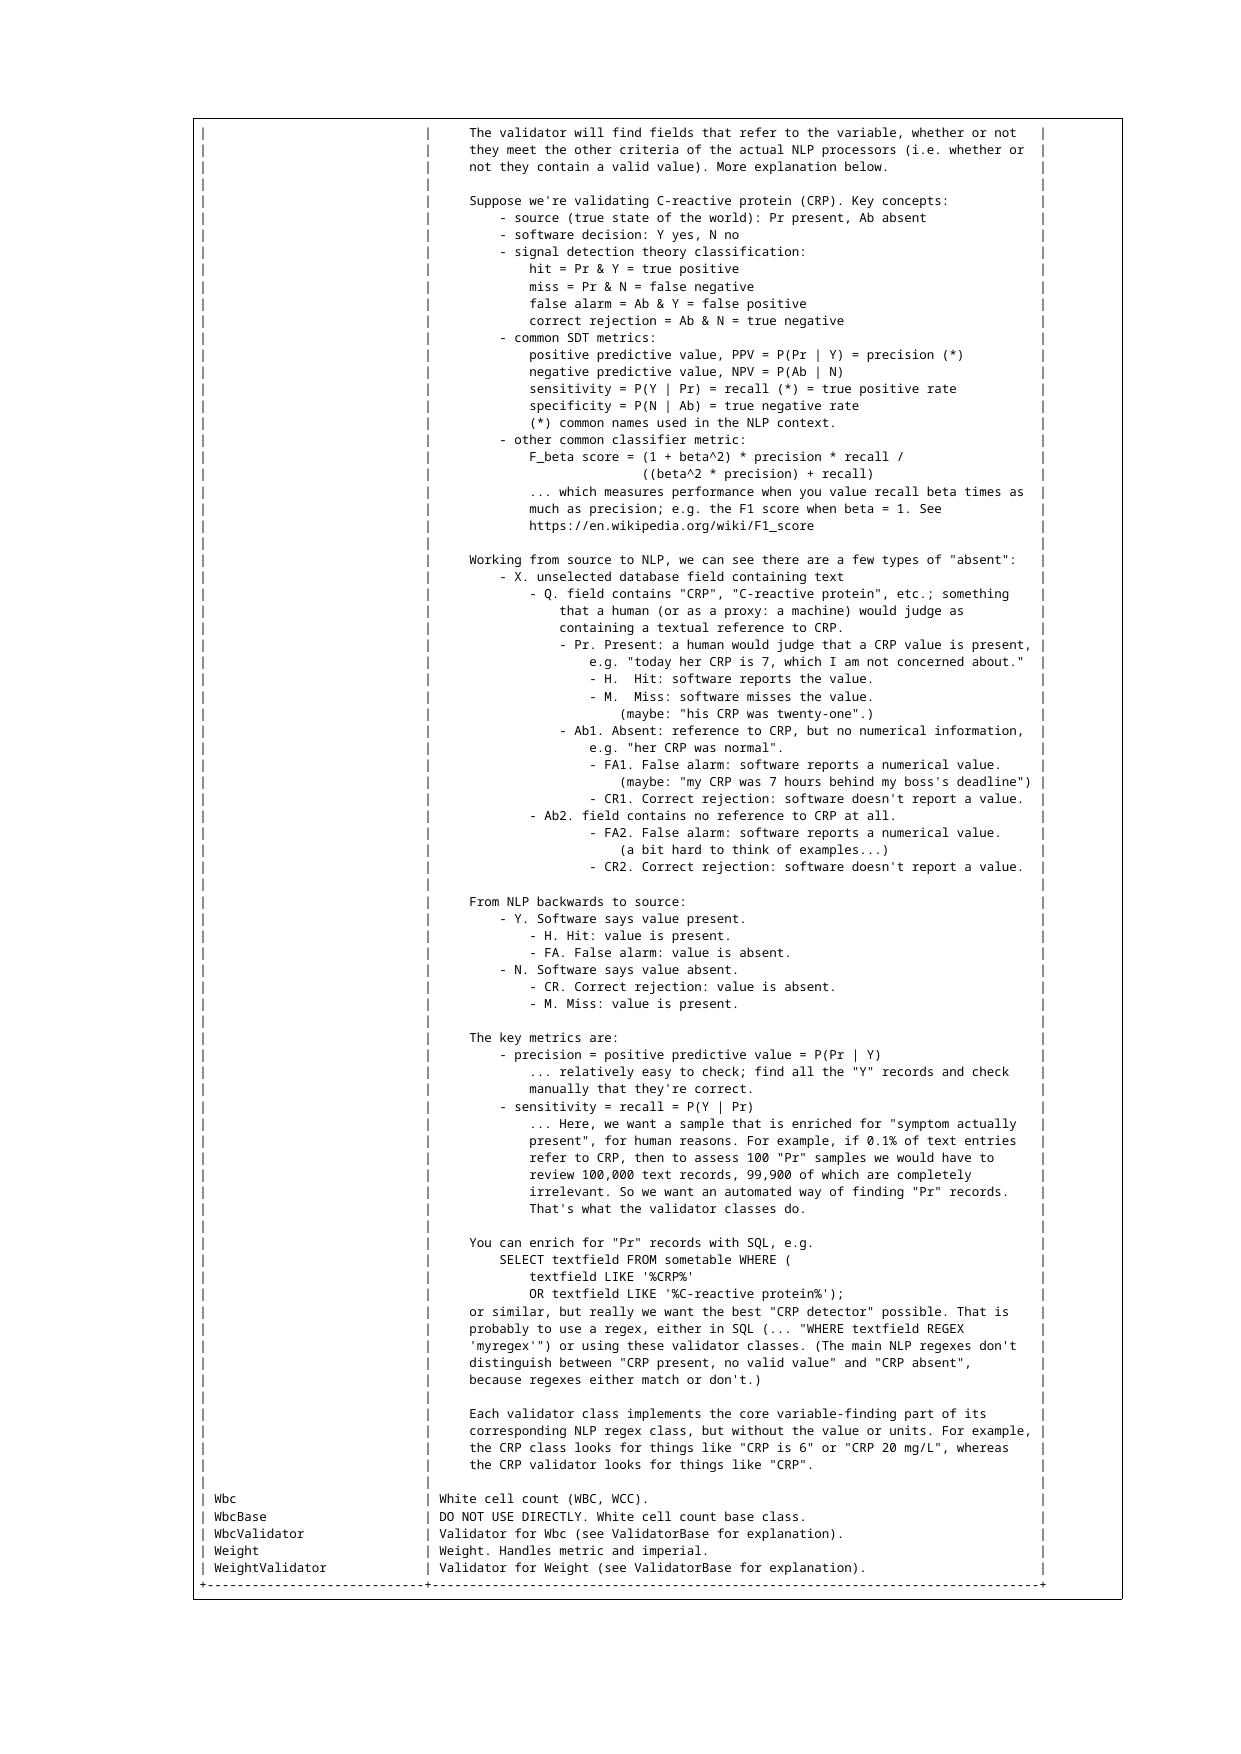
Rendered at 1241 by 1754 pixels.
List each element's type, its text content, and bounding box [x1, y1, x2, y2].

table_header | | The validator will find fields that refer to the variable, whether or not | | | they meet the other criteria of the actual NLP processors (i.e. whether or | | | not they contain a valid value). More explanation below. | | | | | | Suppose we're validating C-reactive protein (CRP). Key concepts: | | | - source (true state of the world): Pr present, Ab absent | | | - software decision: Y yes, N no | | | - signal detection theory classification: | | | hit = Pr & Y = true positive | | | miss = Pr & N = false negative | | | false alarm = Ab & Y = false positive | | | correct rejection = Ab & N = true negative | | | - common SDT metrics: | | | positive predictive value, PPV = P(Pr | Y) = precision (*) | | | negative predictive value, NPV = P(Ab | N) | | | sensitivity = P(Y | Pr) = recall (*) = true positive rate | | | specificity = P(N | Ab) = true negative rate | | | (*) common names used in the NLP context. | | | - other common classifier metric: | | | F_beta score = (1 + beta^2) * precision * recall / | | | ((beta^2 * precision) + recall) | | | ... which measures performance when you value recall beta times as | | | much as precision; e.g. the F1 score when beta = 1. See | | | https://en.wikipedia.org/wiki/F1_score | | | | | | Working from source to NLP, we can see there are a few types of "absent": | | | - X. unselected database field containing text | | | - Q. field contains "CRP", "C-reactive protein", etc.; something | | | that a human (or as a proxy: a machine) would judge as | | | containing a textual reference to CRP. | | | - Pr. Present: a human would judge that a CRP value is present, | | | e.g. "today her CRP is 7, which I am not concerned about." | | | - H. Hit: software reports the value. | | | - M. Miss: software misses the value. | | | (maybe: "his CRP was twenty-one".) | | | - Ab1. Absent: reference to CRP, but no numerical information, | | | e.g. "her CRP was normal". | | | - FA1. False alarm: software reports a numerical value. | | | (maybe: "my CRP was 7 hours behind my boss's deadline") | | | - CR1. Correct rejection: software doesn't report a value. | | | - Ab2. field contains no reference to CRP at all. | | | - FA2. False alarm: software reports a numerical value. | | | (a bit hard to think of examples...) | | | - CR2. Correct rejection: software doesn't report a value. | | | | | | From NLP backwards to source: | | | - Y. Software says value present. | | | - H. Hit: value is present. | | | - FA. False alarm: value is absent. | | | - N. Software says value absent. | | | - CR. Correct rejection: value is absent. | | | - M. Miss: value is present. | | | | | | The key metrics are: | | | - precision = positive predictive value = P(Pr | Y) | | | ... relatively easy to check; find all the "Y" records and check | | | manually that they're correct. | | | - sensitivity = recall = P(Y | Pr) | | | ... Here, we want a sample that is enriched for "symptom actually | | | present", for human reasons. For example, if 0.1% of text entries | | | refer to CRP, then to assess 100 "Pr" samples we would have to | | | review 100,000 text records, 99,900 of which are completely | | | irrelevant. So we want an automated way of finding "Pr" records. | | | That's what the validator classes do. | | | | | | You can enrich for "Pr" records with SQL, e.g. | | | SELECT textfield FROM sometable WHERE ( | | | textfield LIKE '%CRP%' | | | OR textfield LIKE '%C-reactive protein%'); | | | or similar, but really we want the best "CRP detector" possible. That is | | | probably to use a regex, either in SQL (... "WHERE textfield REGEX | | | 'myregex'") or using these validator classes. (The main NLP regexes don't | | | distinguish between "CRP present, no valid value" and "CRP absent", | | | because regexes either match or don't.) | | | | | | Each validator class implements the core variable-finding part of its | | | corresponding NLP regex class, but without the value or units. For example, | | | the CRP class looks for things like "CRP is 6" or "CRP 20 mg/L", whereas | | | the CRP validator looks for things like "CRP". | | | | | Wbc | White cell count (WBC, WCC). | | WbcBase | DO NOT USE DIRECTLY. White cell count base class. | | WbcValidator | Validator for Wbc (see ValidatorBase for explanation). | | Weight | Weight. Handles metric and imperial. | | WeightValidator | Validator for Weight (see ValidatorBase for explanation). | +-----------------------------+---------------------------------------------------------------------------------+ [194, 119, 1122, 1599]
